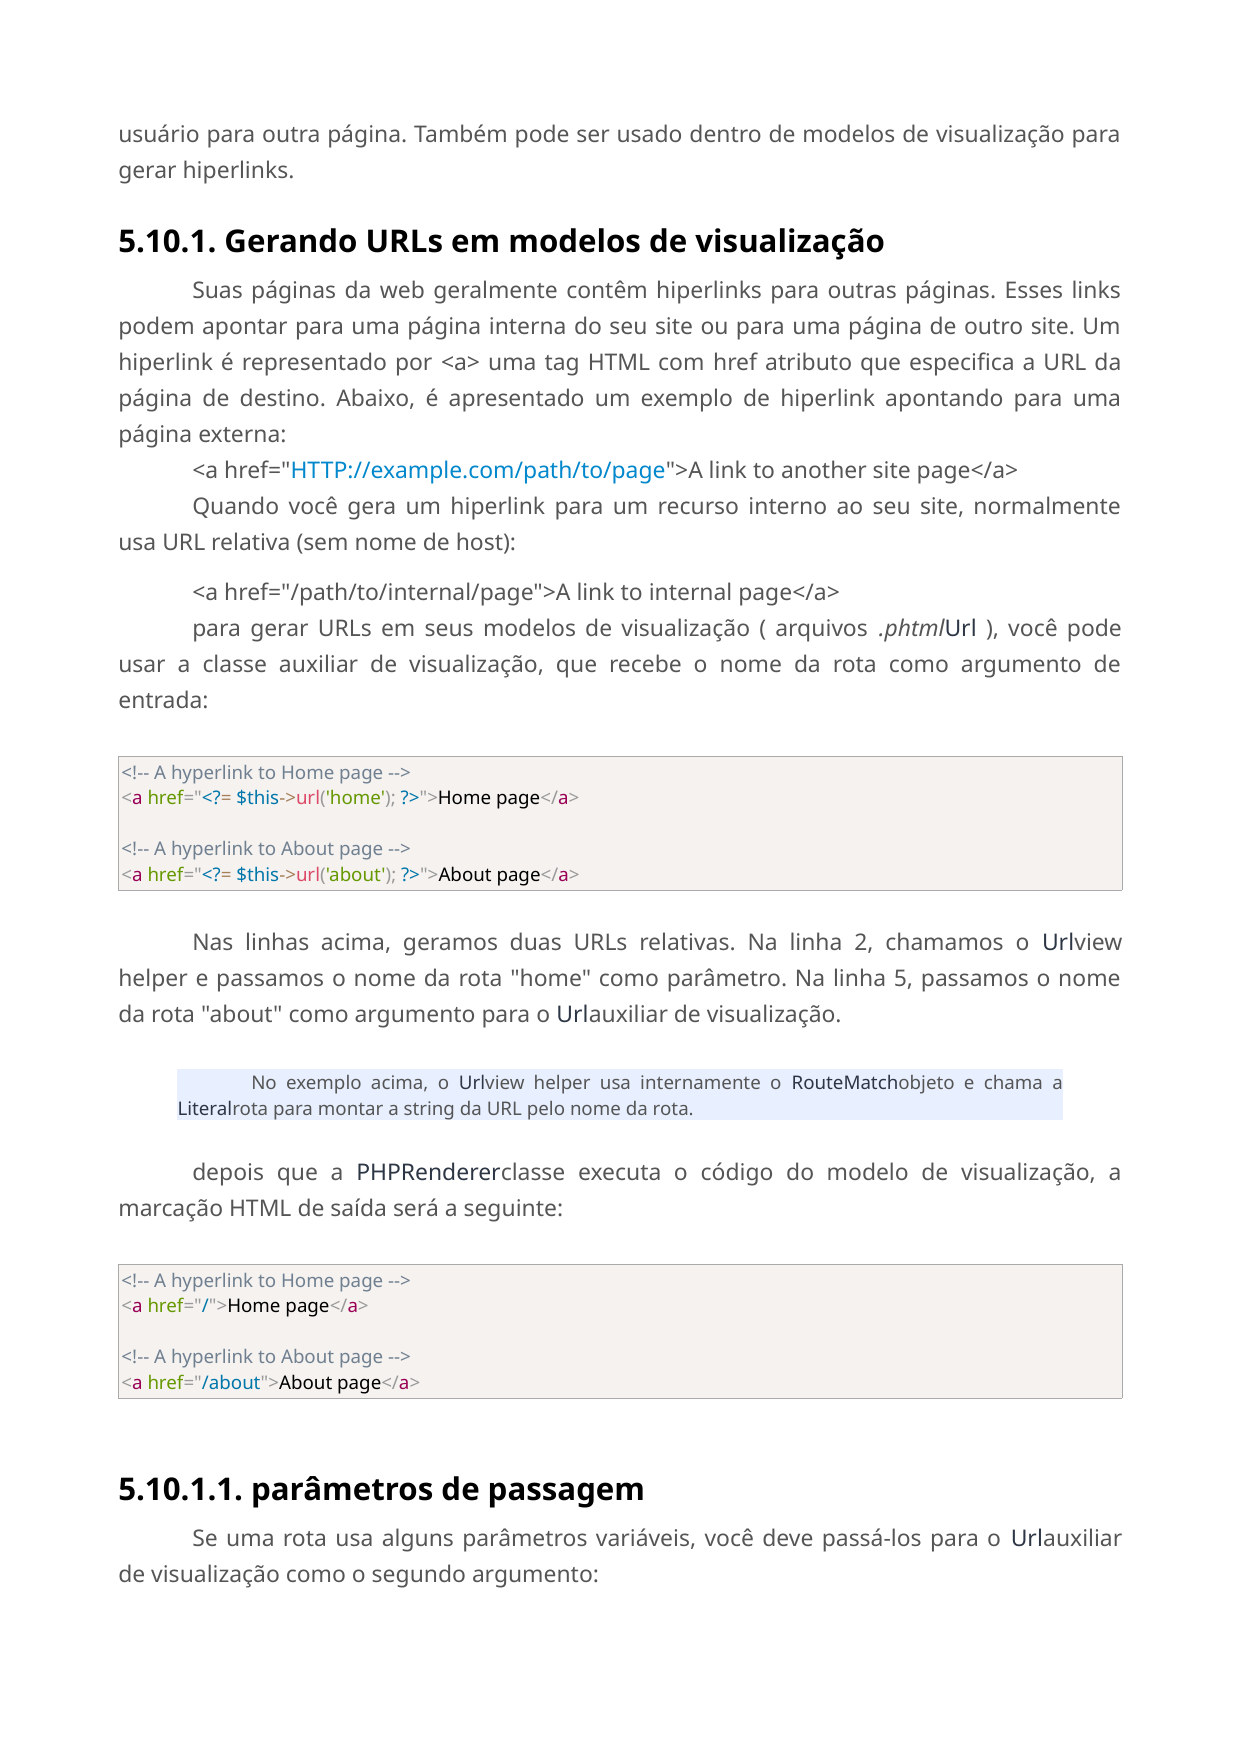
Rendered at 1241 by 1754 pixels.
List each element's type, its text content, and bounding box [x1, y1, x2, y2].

text <a href="<?= $this->url('home'); ?>">Home page</a> [119, 782, 1122, 807]
text <a href="HTTP://example.com/path/to/page">A link to another site page</a> [118, 454, 1122, 485]
text <!-- A hyperlink to About page --> [119, 1341, 1122, 1366]
text Suas páginas da web geralmente contêm hiperlinks para outras páginas. Esses links podem apontar para uma página interna do seu site ou para uma página de outro site. Um hiperlink é representado por <a> uma tag HTML com href atributo que especifica a URL da página de destino. Abaixo, é apresentado um exemplo de hiperlink apontando para uma página externa: [118, 274, 1122, 449]
text <a href="/about">About page</a> [119, 1366, 1122, 1398]
subtitle 5.10.1. Gerando URLs em modelos de visualização [118, 219, 1122, 262]
text Nas linhas acima, geramos duas URLs relativas. Na linha 2, chamamos o Urlview helper e passamos o nome da rota "home" como parâmetro. Na linha 5, passamos o nome da rota "about" como argumento para o Urlauxiliar de visualização. [118, 926, 1122, 1029]
text <a href="<?= $this->url('about'); ?>">About page</a> [119, 858, 1122, 890]
text depois que a PHPRendererclasse executa o código do modelo de visualização, a marcação HTML de saída será a seguinte: [118, 1156, 1122, 1223]
text <a href="/">Home page</a> [119, 1290, 1122, 1315]
text <!-- A hyperlink to Home page --> [119, 1265, 1122, 1290]
text <!-- A hyperlink to About page --> [119, 833, 1122, 858]
text para gerar URLs em seus modelos de visualização ( arquivos .phtmlUrl ), você pode usar a classe auxiliar de visualização, que recebe o nome da rota como argumento de entrada: [118, 612, 1122, 715]
text Quando você gera um hiperlink para um recurso interno ao seu site, normalmente usa URL relativa (sem nome de host): [118, 490, 1122, 557]
subtitle 5.10.1.1. parâmetros de passagem [118, 1467, 1122, 1509]
text Se uma rota usa alguns parâmetros variáveis, você deve passá-los para o Urlauxiliar de visualização como o segundo argumento: [118, 1522, 1122, 1589]
text usuário para outra página. Também pode ser usado dentro de modelos de visualização para gerar hiperlinks. [118, 118, 1122, 185]
text <!-- A hyperlink to Home page --> [119, 757, 1122, 782]
text No exemplo acima, o Urlview helper usa internamente o RouteMatchobjeto e chama a Literalrota para montar a string da URL pelo nome da rota. [177, 1069, 1063, 1120]
text <a href="/path/to/internal/page">A link to internal page</a> [118, 576, 1122, 608]
